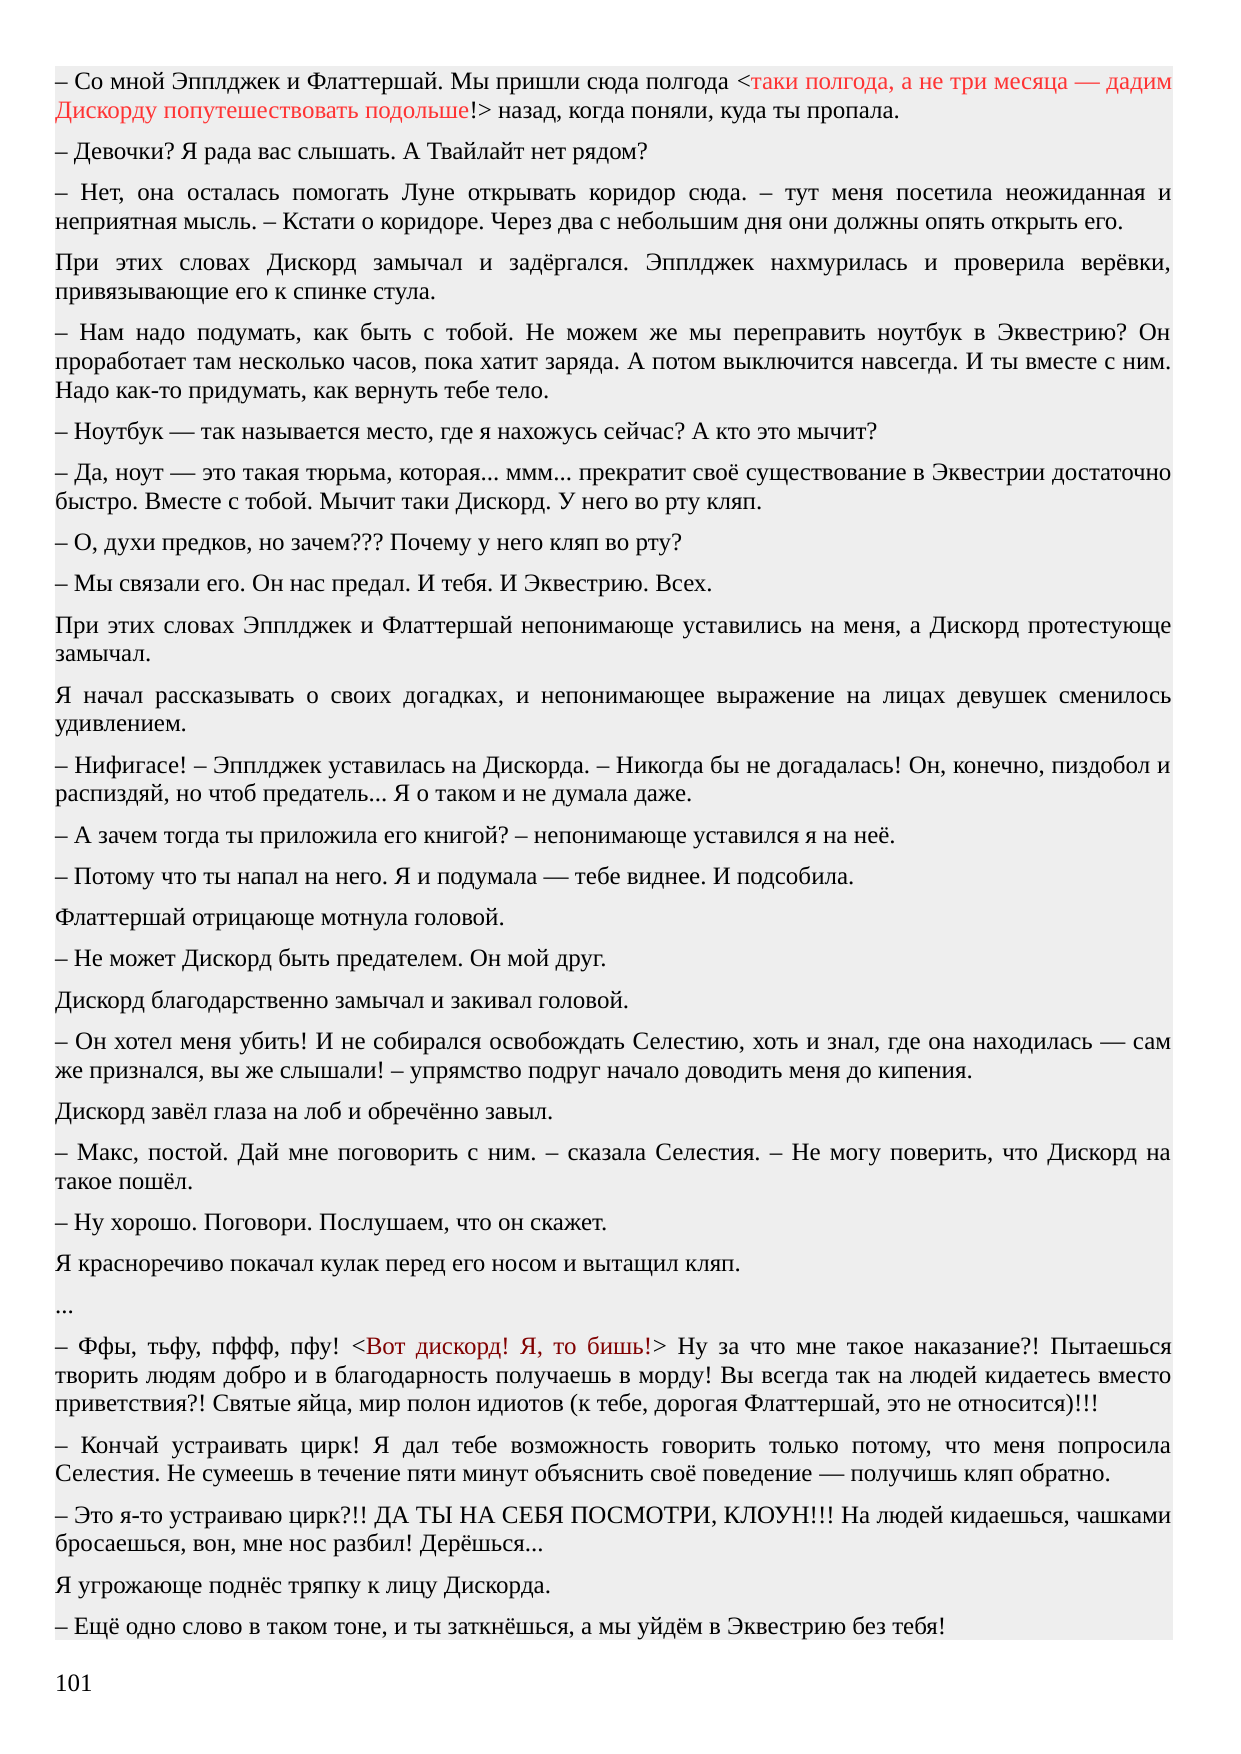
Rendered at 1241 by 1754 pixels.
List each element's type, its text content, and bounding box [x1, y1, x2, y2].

text Я начал рассказывать о своих догадках, и непонимающее выражение на лицах девушек сменилось удивлением. [55, 680, 1173, 737]
text – Кончай устраивать цирк! Я дал тебе возможность говорить только потому, что меня попросила Селестия. Не сумеешь в течение пяти минут объяснить своё поведение — получишь кляп обратно. [55, 1430, 1173, 1487]
text – Девочки? Я рада вас слышать. А Твайлайт нет рядом? [55, 136, 1173, 165]
text Флаттершай отрицающе мотнула головой. [55, 902, 1173, 931]
text ... [55, 1290, 1173, 1318]
text – Он хотел меня убить! И не собирался освобождать Селестию, хоть и знал, где она находилась — сам же признался, вы же слышали! – упрямство подруг начало доводить меня до кипения. [55, 1026, 1173, 1083]
text – Нифигасе! – Эпплджек уставилась на Дискорда. – Никогда бы не догадалась! Он, конечно, пиздобол и распиздяй, но чтоб предатель... Я о таком и не думала даже. [55, 750, 1173, 807]
text При этих словах Дискорд замычал и задёргался. Эпплджек нахмурилась и проверила верёвки, привязывающие его к спинке стула. [55, 247, 1173, 305]
text – О, духи предков, но зачем??? Почему у него кляп во рту? [55, 527, 1173, 556]
text – Ещё одно слово в таком тоне, и ты заткнёшься, а мы уйдём в Эквестрию без тебя! [55, 1611, 1173, 1640]
text При этих словах Эпплджек и Флаттершай непонимающе уставились на меня, а Дискорд протестующе замычал. [55, 610, 1173, 667]
text – Макс, постой. Дай мне поговорить с ним. – сказала Селестия. – Не могу поверить, что Дискорд на такое пошёл. [55, 1137, 1173, 1195]
text Дискорд благодарственно замычал и закивал головой. [55, 985, 1173, 1013]
text – Ну хорошо. Поговори. Послушаем, что он скажет. [55, 1207, 1173, 1236]
text – А зачем тогда ты приложила его книгой? – непонимающе уставился я на неё. [55, 820, 1173, 848]
text – Да, ноут — это такая тюрьма, которая... ммм... прекратит своё существование в Эквестрии достаточно быстро. Вместе с тобой. Мычит таки Дискорд. У него во рту кляп. [55, 457, 1173, 515]
text – Мы связали его. Он нас предал. И тебя. И Эквестрию. Всех. [55, 568, 1173, 597]
text Я красноречиво покачал кулак перед его носом и вытащил кляп. [55, 1248, 1173, 1277]
text – Нет, она осталась помогать Луне открывать коридор сюда. – тут меня посетила неожиданная и неприятная мысль. – Кстати о коридоре. Через два с небольшим дня они должны опять открыть его. [55, 177, 1173, 235]
text Я угрожающе поднёс тряпку к лицу Дискорда. [55, 1570, 1173, 1598]
text – Это я-то устраиваю цирк?!! ДА ТЫ НА СЕБЯ ПОСМОТРИ, КЛОУН!!! На людей кидаешься, чашками бросаешься, вон, мне нос разбил! Дерёшься... [55, 1500, 1173, 1557]
text – Со мной Эпплджек и Флаттершай. Мы пришли сюда полгода <таки полгода, а не три месяца — дадим Дискорду попутешествовать подольше!> назад, когда поняли, куда ты пропала. [55, 66, 1173, 123]
text – Нам надо подумать, как быть с тобой. Не можем же мы переправить ноутбук в Эквестрию? Он проработает там несколько часов, пока хатит заряда. А потом выключится навсегда. И ты вместе с ним. Надо как-то придумать, как вернуть тебе тело. [55, 317, 1173, 403]
text – Не может Дискорд быть предателем. Он мой друг. [55, 943, 1173, 972]
text – Ффы, тьфу, пффф, пфу! <Вот дискорд! Я, то бишь!> Ну за что мне такое наказание?! Пытаешься творить людям добро и в благодарность получаешь в морду! Вы всегда так на людей кидаетесь вместо приветствия?! Святые яйца, мир полон идиотов (к тебе, дорогая Флаттершай, это не относится)!!! [55, 1331, 1173, 1417]
text Дискорд завёл глаза на лоб и обречённо завыл. [55, 1096, 1173, 1125]
text – Ноутбук — так называется место, где я нахожусь сейчас? А кто это мычит? [55, 416, 1173, 445]
text – Потому что ты напал на него. Я и подумала — тебе виднее. И подсобила. [55, 861, 1173, 890]
